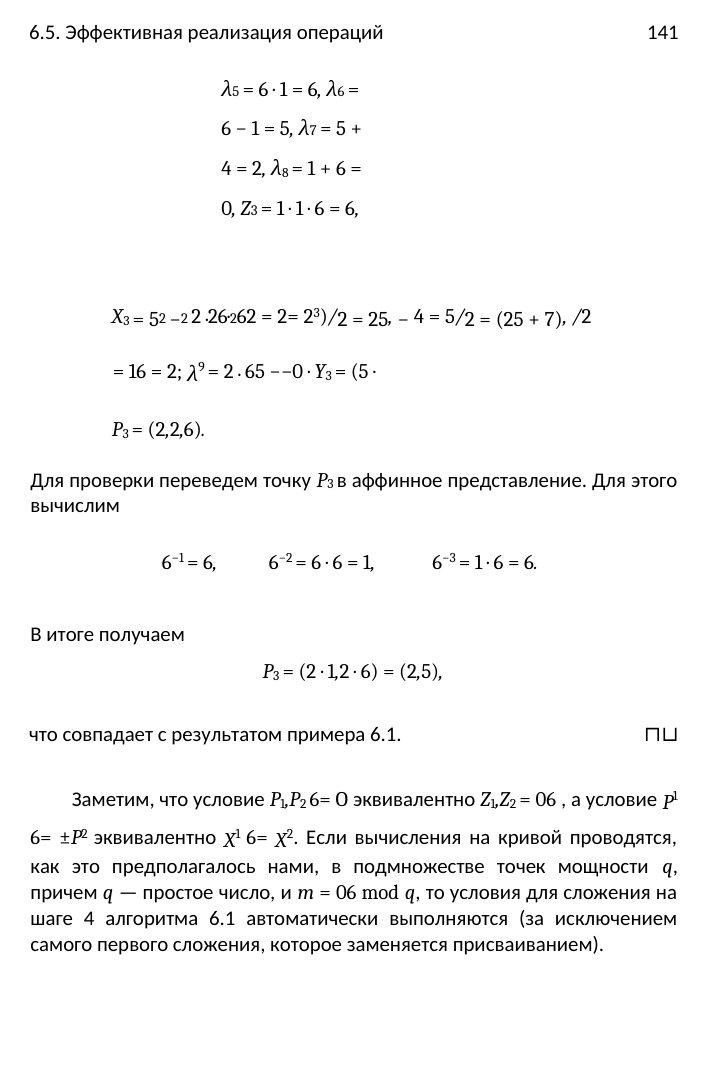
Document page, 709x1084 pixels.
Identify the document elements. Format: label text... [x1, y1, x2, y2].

text Для проверки переведем точку P3 в аффинное представление. Для этого вычислим [30, 467, 678, 518]
text X3 = 52 −2 2 ·26·262 = 2= 23)/2 = 25, − 4 = 5/2 = (25 + 7), /2 = 16 = 2; λ9 = 2 · 65 −−0 · Y3 = (5 · [112, 295, 591, 386]
text P3 = (2,2,6). [112, 418, 678, 442]
text В итоге получаем [30, 622, 678, 647]
text 6−1 = 6, 6−2 = 6 · 6 = 1, 6−3 = 1 · 6 = 6. [29, 547, 678, 575]
text λ5 = 6 · 1 = 6, λ6 = 6 − 1 = 5, λ7 = 5 + 4 = 2, λ8 = 1 + 6 = 0, Z3 = 1 · 1 · 6 = 6, [220, 77, 369, 220]
text что совпадает с результатом примера 6.1. ⊓⊔ [29, 721, 678, 746]
text Заметим, что условие P1,P2 6= O эквивалентно Z1,Z2 = 06 , а условие P1 6= ±P2 эквивалентно X1 6= X2. Если вычисления на кривой проводятся, как это предполагалось нами, в подмножестве точек мощности q, причем q — простое число, и m = 06 mod q, то условия для сложения на шаге 4 алгоритма 6.1 автоматически выполняются (за исключением самого первого сложения, которое заменяется присваиванием). [30, 778, 678, 956]
text P3 = (2 · 1,2 · 6) = (2,5), [50, 659, 657, 683]
